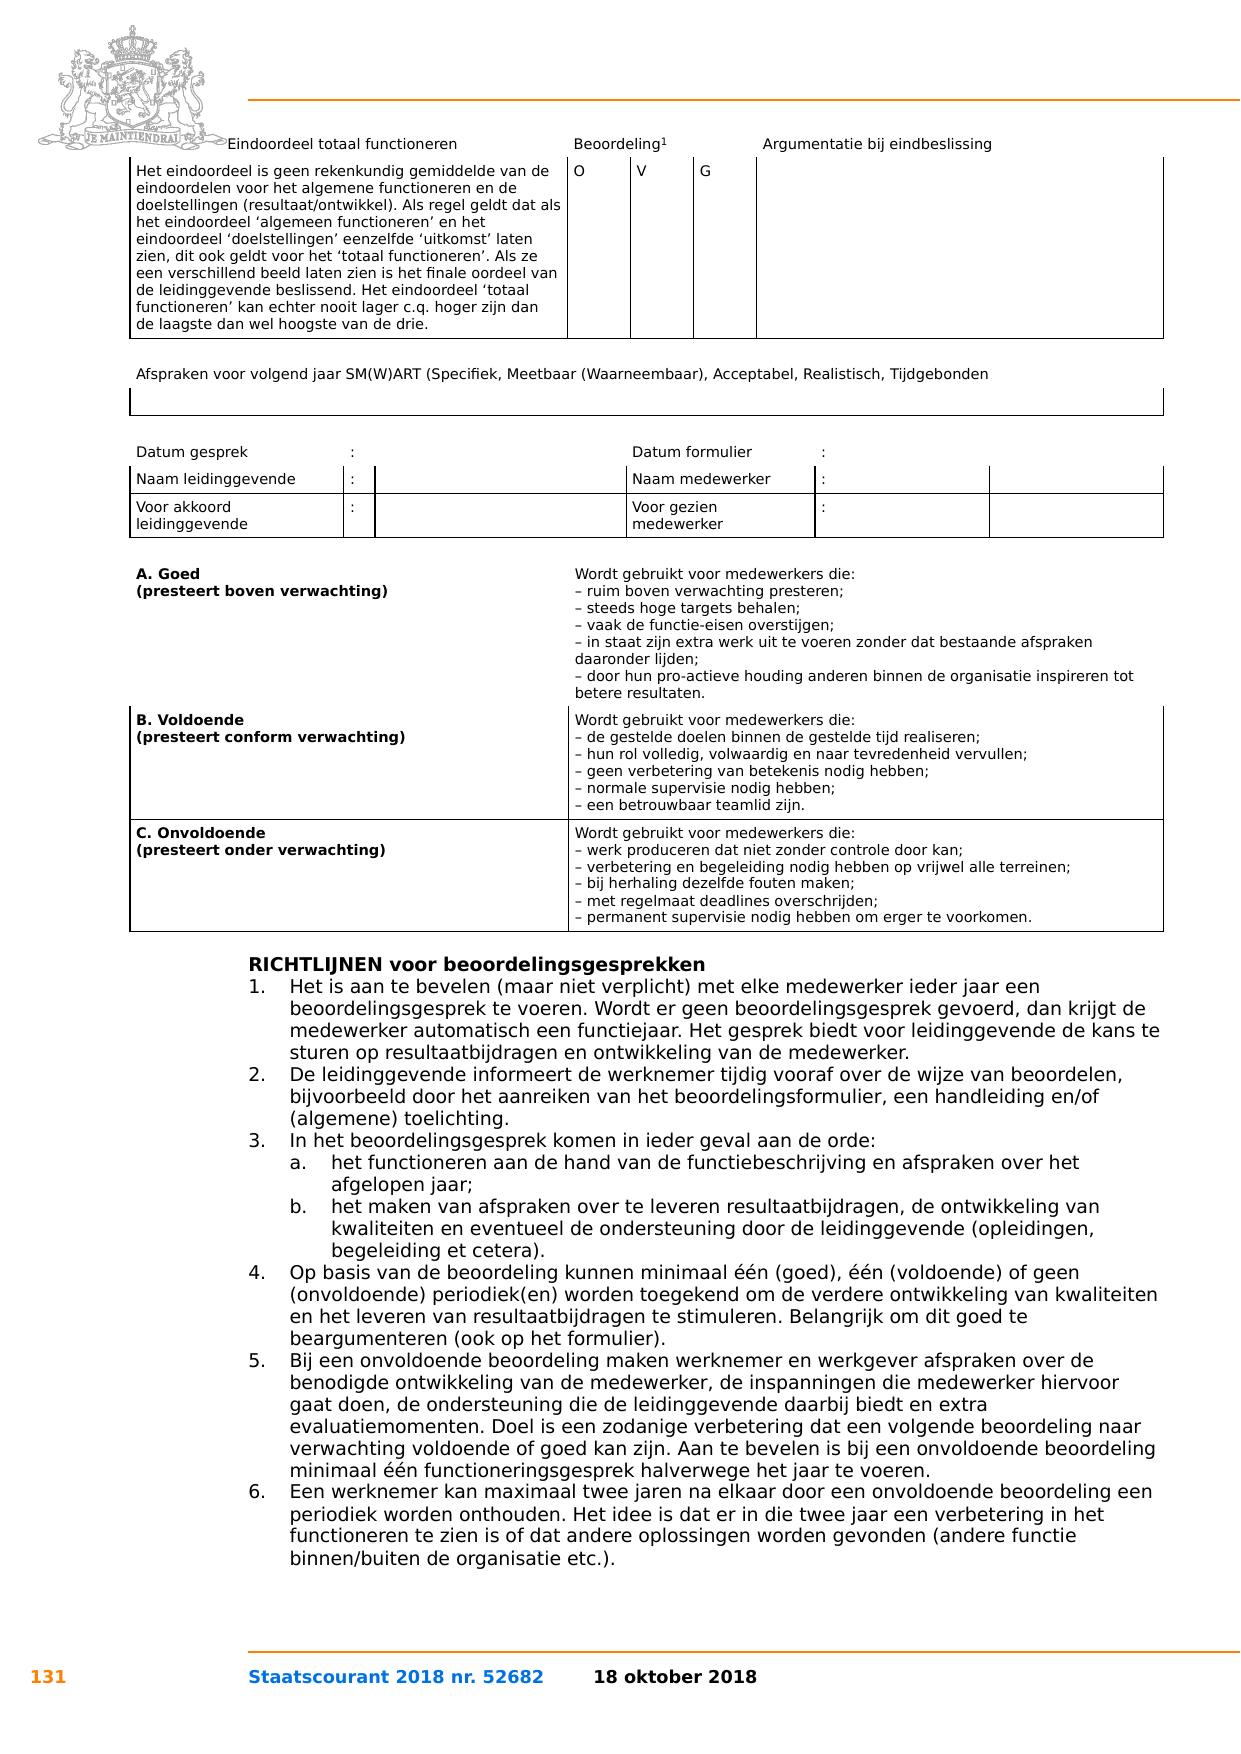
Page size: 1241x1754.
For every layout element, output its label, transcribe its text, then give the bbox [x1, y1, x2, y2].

table_header Eindoordeel totaal functioneren [131, 131, 567, 157]
table_cell : [344, 467, 374, 493]
table_cell G [694, 158, 756, 337]
table_cell Naam medewerker [627, 467, 814, 493]
table_cell O [568, 158, 630, 337]
table_cell [990, 494, 1163, 537]
picture [38, 25, 227, 150]
text 3. In het beoordelingsgesprek komen in ieder geval aan de orde: [248, 1130, 1163, 1152]
table_header Datum formulier [627, 439, 814, 466]
text 4. Op basis van de beoordeling kunnen minimaal één (goed), één (voldoende) of geen (onvoldoende) periodiek(en) worden toegekend om de verdere ontwikkeling van kwaliteiten en het leveren van resultaatbijdragen te stimuleren. Belangrijk om dit goed te beargumenteren (ook op het formulier). [248, 1262, 1163, 1349]
table_cell [376, 494, 626, 537]
table_header [990, 439, 1163, 466]
text 2. De leidinggevende informeert de werknemer tijdig vooraf over de wijze van beoordelen, bijvoorbeeld door het aanreiken van het beoordelingsformulier, een handleiding en/of (algemene) toelichting. [248, 1064, 1163, 1130]
text b. het maken van afspraken over te leveren resultaatbijdragen, de ontwikkeling van kwaliteiten en eventueel de ondersteuning door de leidinggevende (opleidingen, begeleiding et cetera). [289, 1196, 1163, 1262]
table_header Afspraken voor volgend jaar SM(W)ART (Specifiek, Meetbaar (Waarneembaar), Acceptabel, Realistisch, Tijdgebonden [131, 361, 1163, 388]
table_cell [757, 158, 1163, 337]
table_header Beoordeling1 [568, 131, 756, 157]
table_header Datum gesprek [131, 439, 343, 466]
table_header [376, 439, 626, 466]
text RICHTLIJNEN voor beoordelingsgesprekken [248, 954, 1163, 976]
table_cell : [816, 467, 989, 493]
table_header Wordt gebruikt voor medewerkers die: – ruim boven verwachting presteren; – steeds hoge targets behalen; – vaak de functie-eisen overstijgen; – in staat zijn extra werk uit te voeren zonder dat bestaande afspraken daaronder lijden; – door hun pro-actieve houding anderen binnen de organisatie inspireren tot betere resultaten. [569, 561, 1163, 706]
table_header : [344, 439, 374, 466]
table_cell [376, 467, 626, 493]
text 1. Het is aan te bevelen (maar niet verplicht) met elke medewerker ieder jaar een beoordelingsgesprek te voeren. Wordt er geen beoordelingsgesprek gevoerd, dan krijgt de medewerker automatisch een functiejaar. Het gesprek biedt voor leidinggevende de kans te sturen op resultaatbijdragen en ontwikkeling van de medewerker. [248, 976, 1163, 1064]
table_cell Wordt gebruikt voor medewerkers die: – werk produceren dat niet zonder controle door kan; – verbetering en begeleiding nodig hebben op vrijwel alle terreinen; – bij herhaling dezelfde fouten maken; – met regelmaat deadlines overschrijden; – permanent supervisie nodig hebben om erger te voorkomen. [569, 820, 1163, 931]
table_cell [990, 467, 1163, 493]
table_cell Voor akkoord leidinggevende [131, 494, 343, 537]
table_header A. Goed (presteert boven verwachting) [131, 561, 568, 706]
text 5. Bij een onvoldoende beoordeling maken werknemer en werkgever afspraken over de benodigde ontwikkeling van de medewerker, de inspanningen die medewerker hiervoor gaat doen, de ondersteuning die de leidinggevende daarbij biedt en extra evaluatiemomenten. Doel is een zodanige verbetering dat een volgende beoordeling naar verwachting voldoende of goed kan zijn. Aan te bevelen is bij een onvoldoende beoordeling minimaal één functioneringsgesprek halverwege het jaar te voeren. [248, 1349, 1163, 1481]
table_header Argumentatie bij eindbeslissing [757, 131, 1163, 157]
table_cell B. Voldoende (presteert conform verwachting) [131, 708, 568, 819]
table_cell C. Onvoldoende (presteert onder verwachting) [131, 820, 568, 931]
table_cell Wordt gebruikt voor medewerkers die: – de gestelde doelen binnen de gestelde tijd realiseren; – hun rol volledig, volwaardig en naar tevredenheid vervullen; – geen verbetering van betekenis nodig hebben; – normale supervisie nodig hebben; – een betrouwbaar teamlid zijn. [569, 708, 1163, 819]
table_cell : [344, 494, 374, 537]
table_cell Naam leidinggevende [131, 467, 343, 493]
table_cell [131, 389, 1163, 415]
table_cell : [816, 494, 989, 537]
table_cell V [631, 158, 693, 337]
table_cell Voor gezien medewerker [627, 494, 814, 537]
text a. het functioneren aan de hand van de functiebeschrijving en afspraken over het afgelopen jaar; [289, 1152, 1163, 1196]
table_cell Het eindoordeel is geen rekenkundig gemiddelde van de eindoordelen voor het algemene functioneren en de doelstellingen (resultaat/ontwikkel). Als regel geldt dat als het eindoordeel ‘algemeen functioneren’ en het eindoordeel ‘doelstellingen’ eenzelfde ‘uitkomst’ laten zien, dit ook geldt voor het ‘totaal functioneren’. Als ze een verschillend beeld laten zien is het finale oordeel van de leidinggevende beslissend. Het eindoordeel ‘totaal functioneren’ kan echter nooit lager c.q. hoger zijn dan de laagste dan wel hoogste van de drie. [131, 158, 567, 337]
text 6. Een werknemer kan maximaal twee jaren na elkaar door een onvoldoende beoordeling een periodiek worden onthouden. Het idee is dat er in die twee jaar een verbetering in het functioneren te zien is of dat andere oplossingen worden gevonden (andere functie binnen/buiten de organisatie etc.). [248, 1481, 1163, 1569]
table_header : [816, 439, 989, 466]
